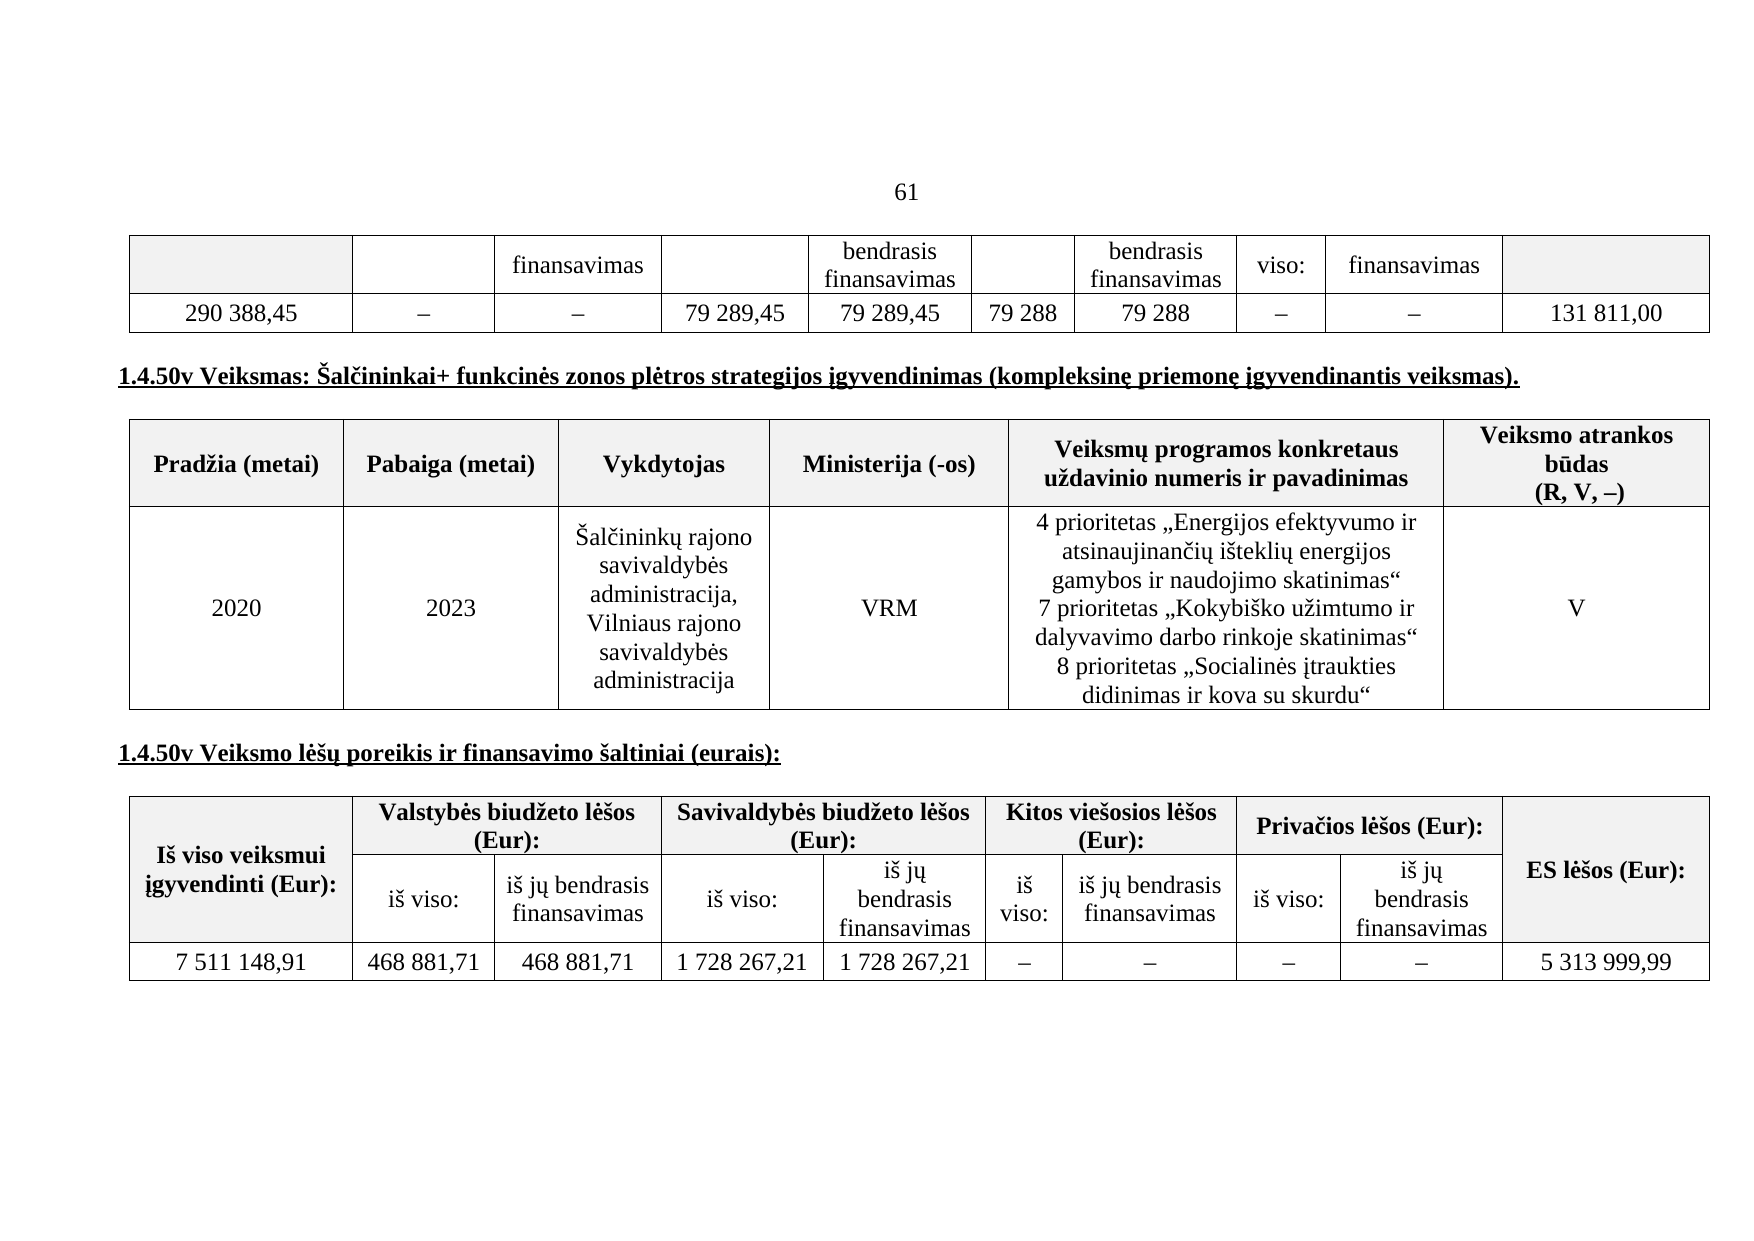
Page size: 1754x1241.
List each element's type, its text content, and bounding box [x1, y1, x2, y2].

table_header Pradžia (metai) [130, 420, 343, 506]
table_cell 5 313 999,99 [1503, 943, 1709, 980]
table_cell iš viso: [1237, 855, 1340, 942]
table_cell [972, 236, 1074, 293]
table_cell iš jų bendrasis finansavimas [1063, 855, 1236, 942]
table_cell – [495, 294, 661, 332]
table_cell 2020 [130, 507, 343, 708]
table_header Iš viso veiksmui įgyvendinti (Eur): [130, 797, 352, 942]
table_cell 4 prioritetas „Energijos efektyvumo ir atsinaujinančių išteklių energijos gamybos ir naudojimo skatinimas“ 7 prioritetas „Kokybiško užimtumo ir dalyvavimo darbo rinkoje skatinimas“ 8 prioritetas „Socialinės įtraukties didinimas ir kova su skurdu“ [1009, 507, 1443, 708]
text 1.4.50v Veiksmo lėšų poreikis ir finansavimo šaltiniai (eurais): [118, 738, 1695, 767]
table_cell iš jų bendrasis finansavimas [495, 855, 661, 942]
table_cell VRM [770, 507, 1008, 708]
table_cell 7 511 148,91 [130, 943, 352, 980]
table_cell – [1063, 943, 1236, 980]
table_cell – [1237, 943, 1340, 980]
table_cell 1 728 267,21 [662, 943, 823, 980]
table_cell iš viso: [662, 855, 823, 942]
table_header [1503, 236, 1709, 293]
table_header Kitos viešosios lėšos (Eur): [986, 797, 1236, 854]
table_header [130, 236, 352, 293]
table_header Vykdytojas [559, 420, 769, 506]
table_header Savivaldybės biudžeto lėšos (Eur): [662, 797, 985, 854]
table_cell – [1341, 943, 1502, 980]
table_cell – [986, 943, 1062, 980]
table_cell 468 881,71 [495, 943, 661, 980]
table_cell – [1326, 294, 1502, 332]
table_cell finansavimas [1326, 236, 1502, 293]
table_cell 2023 [344, 507, 558, 708]
table_cell iš viso: [353, 855, 494, 942]
table_header Veiksmų programos konkretaus uždavinio numeris ir pavadinimas [1009, 420, 1443, 506]
table_cell 290 388,45 [130, 294, 352, 332]
table_cell iš viso: [986, 855, 1062, 942]
table_cell bendrasis finansavimas [809, 236, 971, 293]
table_header Valstybės biudžeto lėšos (Eur): [353, 797, 661, 854]
table_cell iš jų bendrasis finansavimas [1341, 855, 1502, 942]
table_cell 468 881,71 [353, 943, 494, 980]
table_header Veiksmo atrankos būdas (R, V, –) [1444, 420, 1709, 506]
table_cell 79 288 [972, 294, 1074, 332]
table_cell [353, 236, 494, 293]
table_cell Šalčininkų rajono savivaldybės administracija, Vilniaus rajono savivaldybės administracija [559, 507, 769, 708]
table_header Ministerija (-os) [770, 420, 1008, 506]
table_header ES lėšos (Eur): [1503, 797, 1709, 942]
table_cell 79 289,45 [809, 294, 971, 332]
table_cell V [1444, 507, 1709, 708]
table_cell 79 289,45 [662, 294, 808, 332]
table_cell 1 728 267,21 [824, 943, 985, 980]
table_cell [662, 236, 808, 293]
table_cell finansavimas [495, 236, 661, 293]
table_cell – [1237, 294, 1325, 332]
table_cell – [353, 294, 494, 332]
table_cell viso: [1237, 236, 1325, 293]
table_cell iš jų bendrasis finansavimas [824, 855, 985, 942]
text 1.4.50v Veiksmas: Šalčininkai+ funkcinės zonos plėtros strategijos įgyvendinimas (kompleksinę priemonę įgyvendinantis veiksmas). [118, 361, 1695, 390]
table_cell 79 288 [1075, 294, 1236, 332]
table_cell bendrasis finansavimas [1075, 236, 1236, 293]
table_header Privačios lėšos (Eur): [1237, 797, 1502, 854]
table_header Pabaiga (metai) [344, 420, 558, 506]
table_cell 131 811,00 [1503, 294, 1709, 332]
